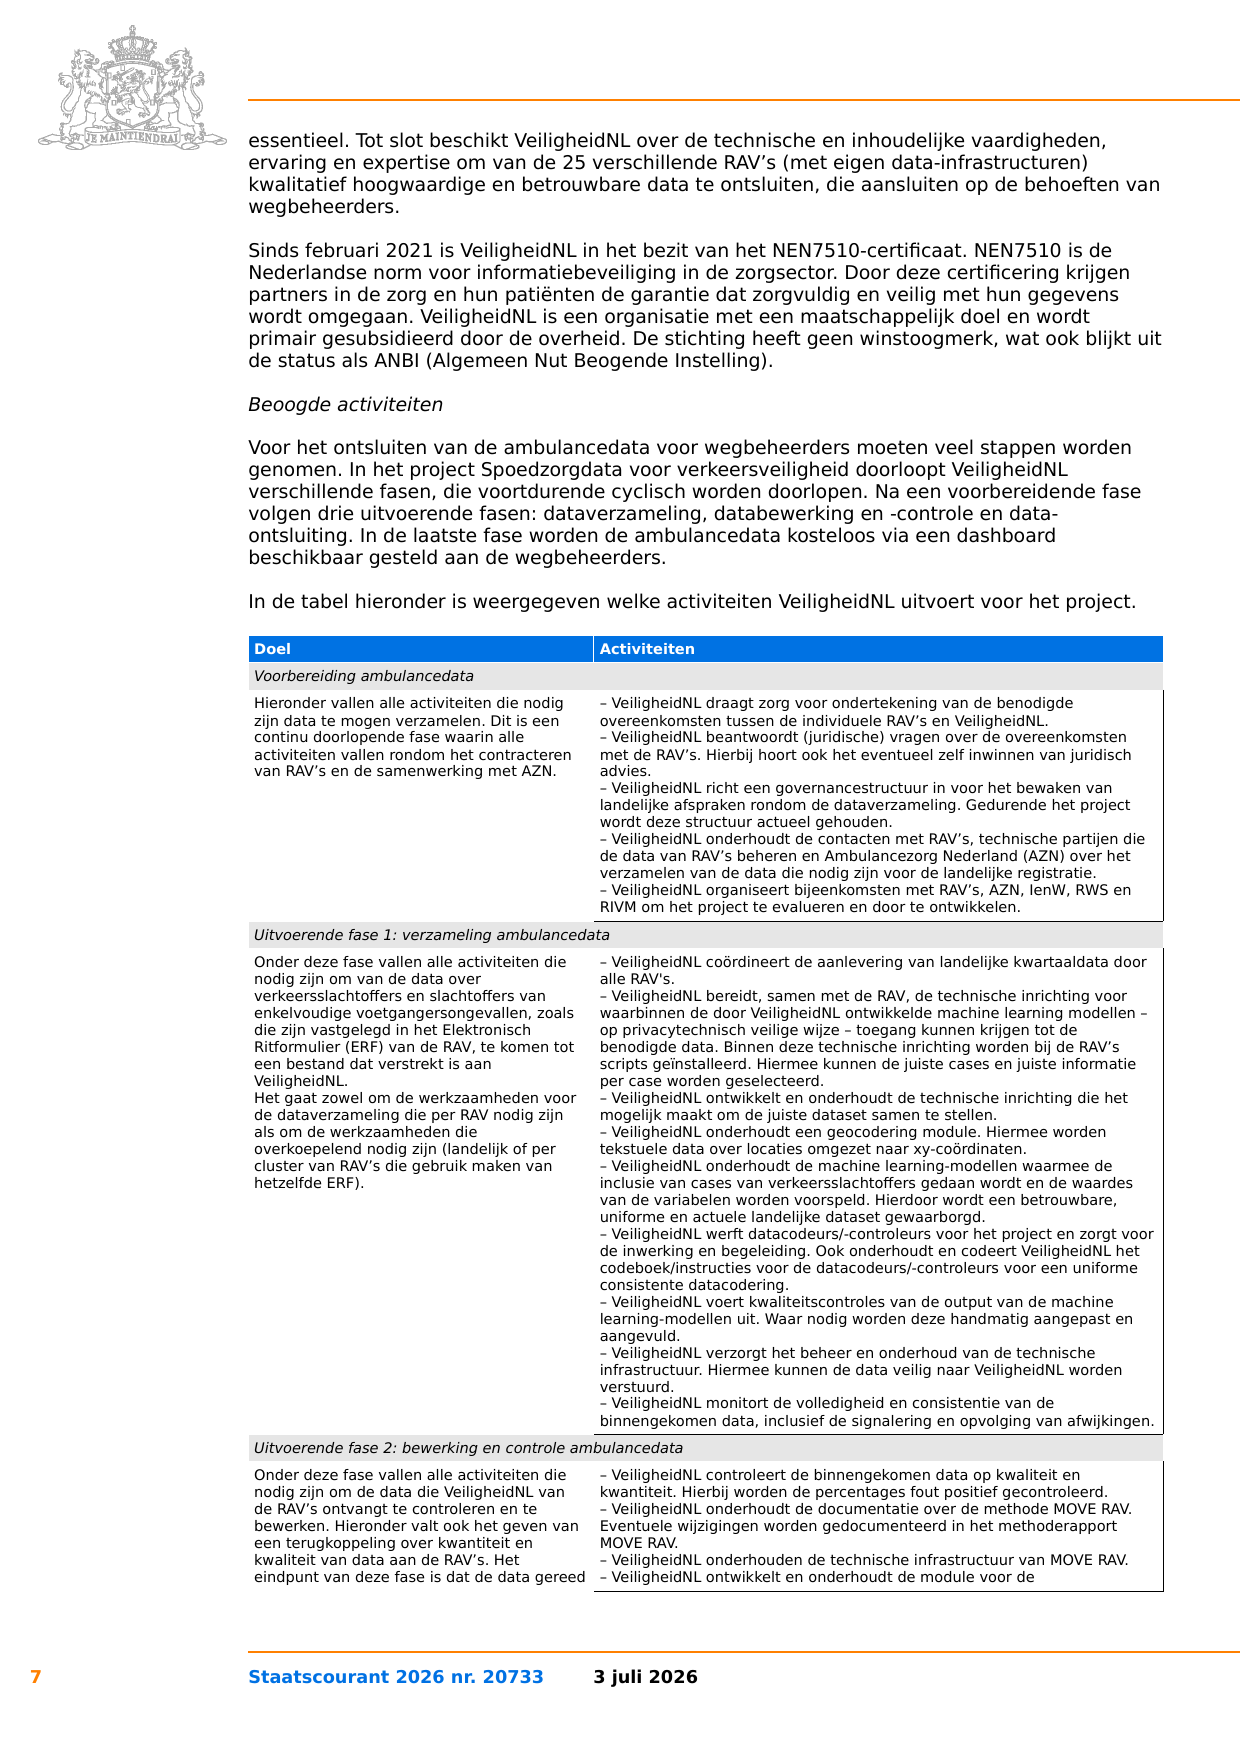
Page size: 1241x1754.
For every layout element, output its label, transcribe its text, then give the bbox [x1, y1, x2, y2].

subtitle Beoogde activiteiten [248, 393, 1163, 415]
table_header Doel [249, 636, 593, 662]
table_header Activiteiten [594, 636, 1163, 662]
table_cell – VeiligheidNL draagt zorg voor ondertekening van de benodigde overeenkomsten tussen de individuele RAV’s en VeiligheidNL. – VeiligheidNL beantwoordt (juridische) vragen over de overeenkomsten met de RAV’s. Hierbij hoort ook het eventueel zelf inwinnen van juridisch advies. – VeiligheidNL richt een governancestructuur in voor het bewaken van landelijke afspraken rondom de dataverzameling. Gedurende het project wordt deze structuur actueel gehouden. – VeiligheidNL onderhoudt de contacten met RAV’s, technische partijen die de data van RAV’s beheren en Ambulancezorg Nederland (AZN) over het verzamelen van de data die nodig zijn voor de landelijke registratie. – VeiligheidNL organiseert bijeenkomsten met RAV’s, AZN, IenW, RWS en RIVM om het project te evalueren en door te ontwikkelen. [594, 691, 1163, 921]
table_cell Voorbereiding ambulancedata [249, 663, 1163, 690]
table_cell Hieronder vallen alle activiteiten die nodig zijn data te mogen verzamelen. Dit is een continu doorlopende fase waarin alle activiteiten vallen rondom het contracteren van RAV’s en de samenwerking met AZN. [249, 691, 593, 921]
table_cell Uitvoerende fase 2: bewerking en controle ambulancedata [249, 1435, 1163, 1461]
picture [38, 25, 227, 150]
table_cell – VeiligheidNL controleert de binnengekomen data op kwaliteit en kwantiteit. Hierbij worden de percentages fout positief gecontroleerd. – VeiligheidNL onderhoudt de documentatie over de methode MOVE RAV. Eventuele wijzigingen worden gedocumenteerd in het methoderapport MOVE RAV. – VeiligheidNL onderhouden de technische infrastructuur van MOVE RAV. – VeiligheidNL ontwikkelt en onderhoudt de module voor de [594, 1463, 1163, 1591]
text Sinds februari 2021 is VeiligheidNL in het bezit van het NEN7510-certificaat. NEN7510 is de Nederlandse norm voor informatiebeveiliging in de zorgsector. Door deze certificering krijgen partners in de zorg en hun patiënten de garantie dat zorgvuldig en veilig met hun gegevens wordt omgegaan. VeiligheidNL is een organisatie met een maatschappelijk doel en wordt primair gesubsidieerd door de overheid. De stichting heeft geen winstoogmerk, wat ook blijkt uit de status als ANBI (Algemeen Nut Beogende Instelling). [248, 240, 1163, 372]
table_cell – VeiligheidNL coördineert de aanlevering van landelijke kwartaaldata door alle RAV's. – VeiligheidNL bereidt, samen met de RAV, de technische inrichting voor waarbinnen de door VeiligheidNL ontwikkelde machine learning modellen – op privacytechnisch veilige wijze – toegang kunnen krijgen tot de benodigde data. Binnen deze technische inrichting worden bij de RAV’s scripts geïnstalleerd. Hiermee kunnen de juiste cases en juiste informatie per case worden geselecteerd. – VeiligheidNL ontwikkelt en onderhoudt de technische inrichting die het mogelijk maakt om de juiste dataset samen te stellen. – VeiligheidNL onderhoudt een geocodering module. Hiermee worden tekstuele data over locaties omgezet naar xy-coördinaten. – VeiligheidNL onderhoudt de machine learning-modellen waarmee de inclusie van cases van verkeersslachtoffers gedaan wordt en de waardes van de variabelen worden voorspeld. Hierdoor wordt een betrouwbare, uniforme en actuele landelijke dataset gewaarborgd. – VeiligheidNL werft datacodeurs/-controleurs voor het project en zorgt voor de inwerking en begeleiding. Ook onderhoudt en codeert VeiligheidNL het codeboek/instructies voor de datacodeurs/-controleurs voor een uniforme consistente datacodering. – VeiligheidNL voert kwaliteitscontroles van de output van de machine learning-modellen uit. Waar nodig worden deze handmatig aangepast en aangevuld. – VeiligheidNL verzorgt het beheer en onderhoud van de technische infrastructuur. Hiermee kunnen de data veilig naar VeiligheidNL worden verstuurd. – VeiligheidNL monitort de volledigheid en consistentie van de binnengekomen data, inclusief de signalering en opvolging van afwijkingen. [594, 949, 1163, 1434]
table_cell Uitvoerende fase 1: verzameling ambulancedata [249, 922, 1163, 948]
text essentieel. Tot slot beschikt VeiligheidNL over de technische en inhoudelijke vaardigheden, ervaring en expertise om van de 25 verschillende RAV’s (met eigen data-infrastructuren) kwalitatief hoogwaardige en betrouwbare data te ontsluiten, die aansluiten op de behoeften van wegbeheerders. [248, 130, 1163, 218]
table_cell Onder deze fase vallen alle activiteiten die nodig zijn om van de data over verkeersslachtoffers en slachtoffers van enkelvoudige voetgangersongevallen, zoals die zijn vastgelegd in het Elektronisch Ritformulier (ERF) van de RAV, te komen tot een bestand dat verstrekt is aan VeiligheidNL. Het gaat zowel om de werkzaamheden voor de dataverzameling die per RAV nodig zijn als om de werkzaamheden die overkoepelend nodig zijn (landelijk of per cluster van RAV’s die gebruik maken van hetzelfde ERF). [249, 949, 593, 1434]
table_cell Onder deze fase vallen alle activiteiten die nodig zijn om de data die VeiligheidNL van de RAV’s ontvangt te controleren en te bewerken. Hieronder valt ook het geven van een terugkoppeling over kwantiteit en kwaliteit van data aan de RAV’s. Het eindpunt van deze fase is dat de data gereed [249, 1463, 593, 1591]
text Voor het ontsluiten van de ambulancedata voor wegbeheerders moeten veel stappen worden genomen. In het project Spoedzorgdata voor verkeersveiligheid doorloopt VeiligheidNL verschillende fasen, die voortdurende cyclisch worden doorlopen. Na een voorbereidende fase volgen drie uitvoerende fasen: dataverzameling, databewerking en -controle en data-ontsluiting. In de laatste fase worden de ambulancedata kosteloos via een dashboard beschikbaar gesteld aan de wegbeheerders. [248, 437, 1163, 569]
text In de tabel hieronder is weergegeven welke activiteiten VeiligheidNL uitvoert voor het project. [248, 591, 1163, 613]
